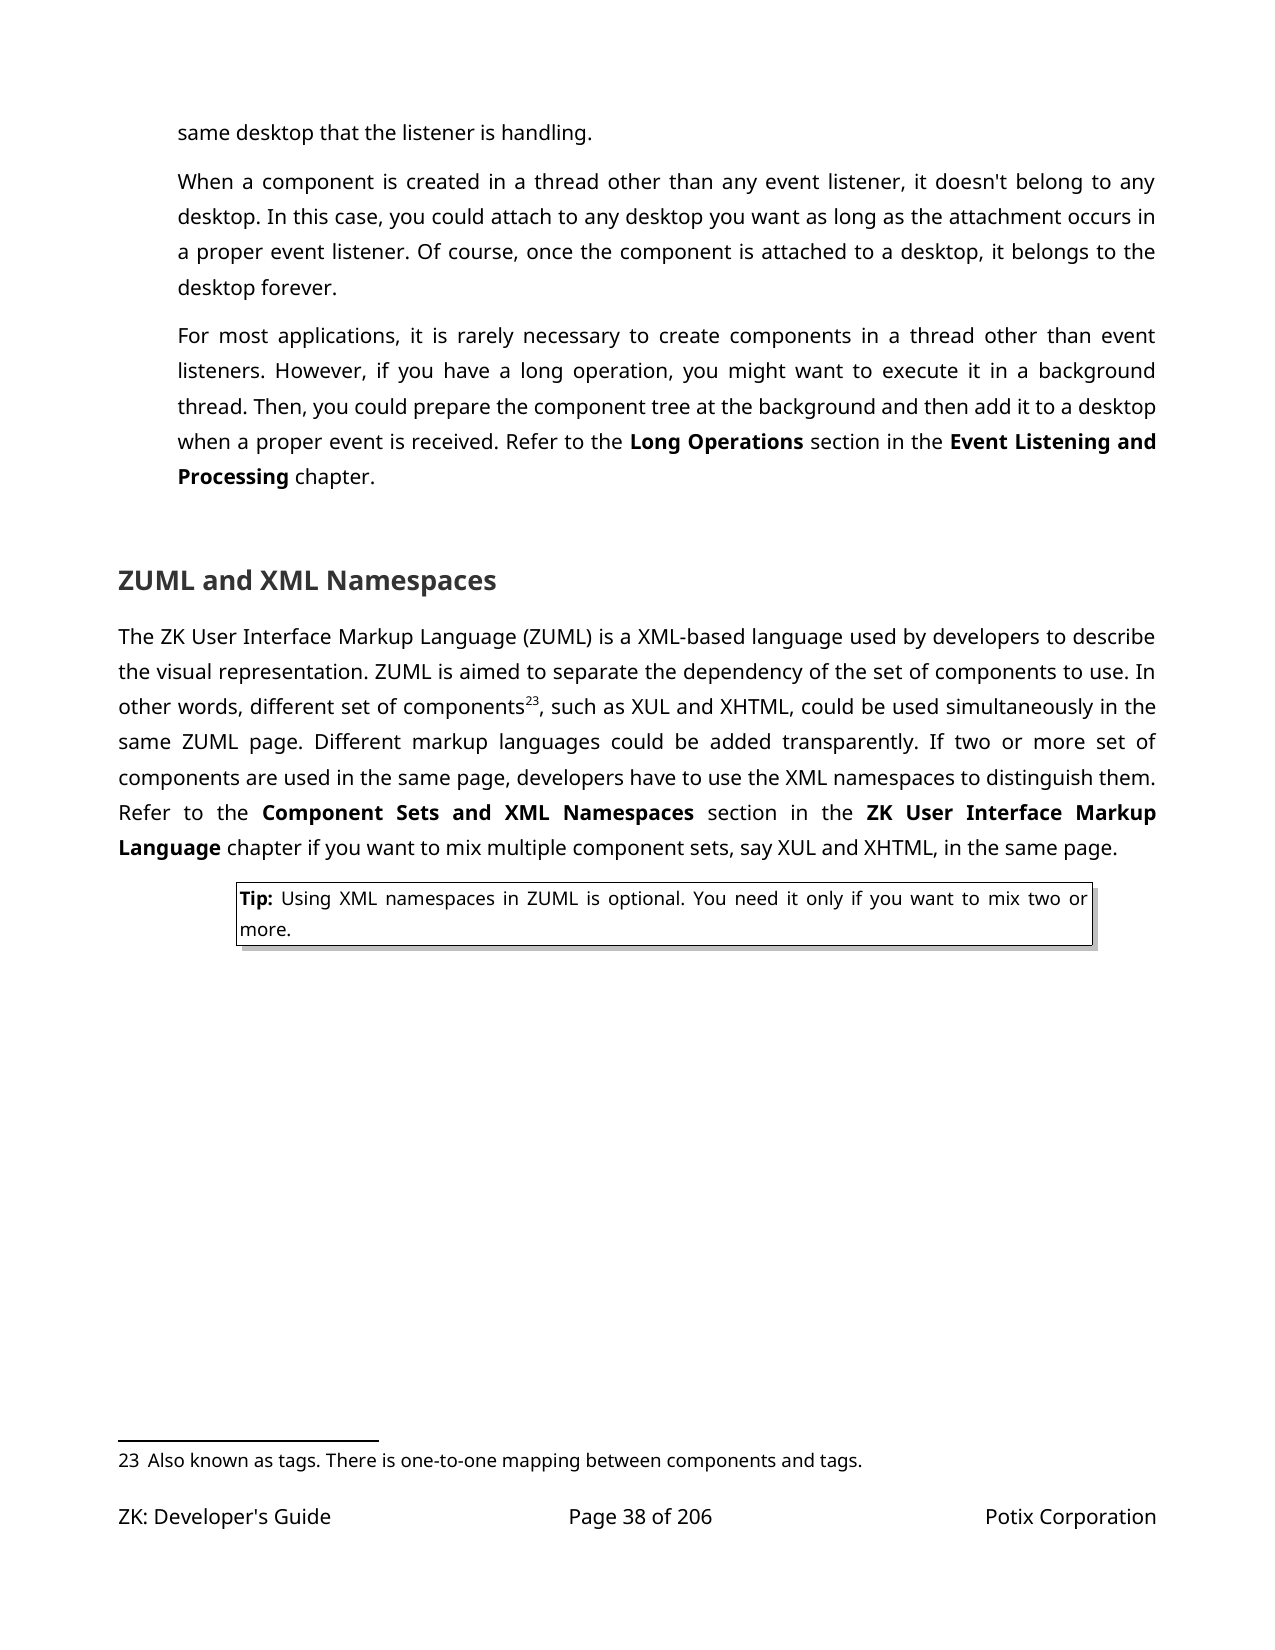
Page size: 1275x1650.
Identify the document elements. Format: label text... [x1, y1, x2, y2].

text same desktop that the listener is handling. [177, 118, 1157, 146]
text Tip: Using XML namespaces in ZUML is optional. You need it only if you want to mix two or more. [237, 883, 1092, 945]
text Also known as tags. There is one-to-one mapping between components and tags. [118, 1447, 1157, 1473]
text For most applications, it is rarely necessary to create components in a thread other than event listeners. However, if you have a long operation, you might want to execute it in a background thread. Then, you could prepare the component tree at the background and then add it to a desktop when a proper event is received. Refer to the Long Operations section in the Event Listening and Processing chapter. [177, 321, 1157, 491]
text The ZK User Interface Markup Language (ZUML) is a XML-based language used by developers to describe the visual representation. ZUML is aimed to separate the dependency of the set of components to use. In other words, different set of components, such as XUL and XHTML, could be used simultaneously in the same ZUML page. Different markup languages could be added transparently. If two or more set of components are used in the same page, developers have to use the XML namespaces to distinguish them. Refer to the Component Sets and XML Namespaces section in the ZK User Interface Markup Language chapter if you want to mix multiple component sets, say XUL and XHTML, in the same page. [118, 622, 1157, 861]
text When a component is created in a thread other than any event listener, it doesn't belong to any desktop. In this case, you could attach to any desktop you want as long as the attachment occurs in a proper event listener. Of course, once the component is attached to a desktop, it belongs to the desktop forever. [177, 167, 1157, 301]
subtitle ZUML and XML Namespaces [118, 561, 1157, 598]
